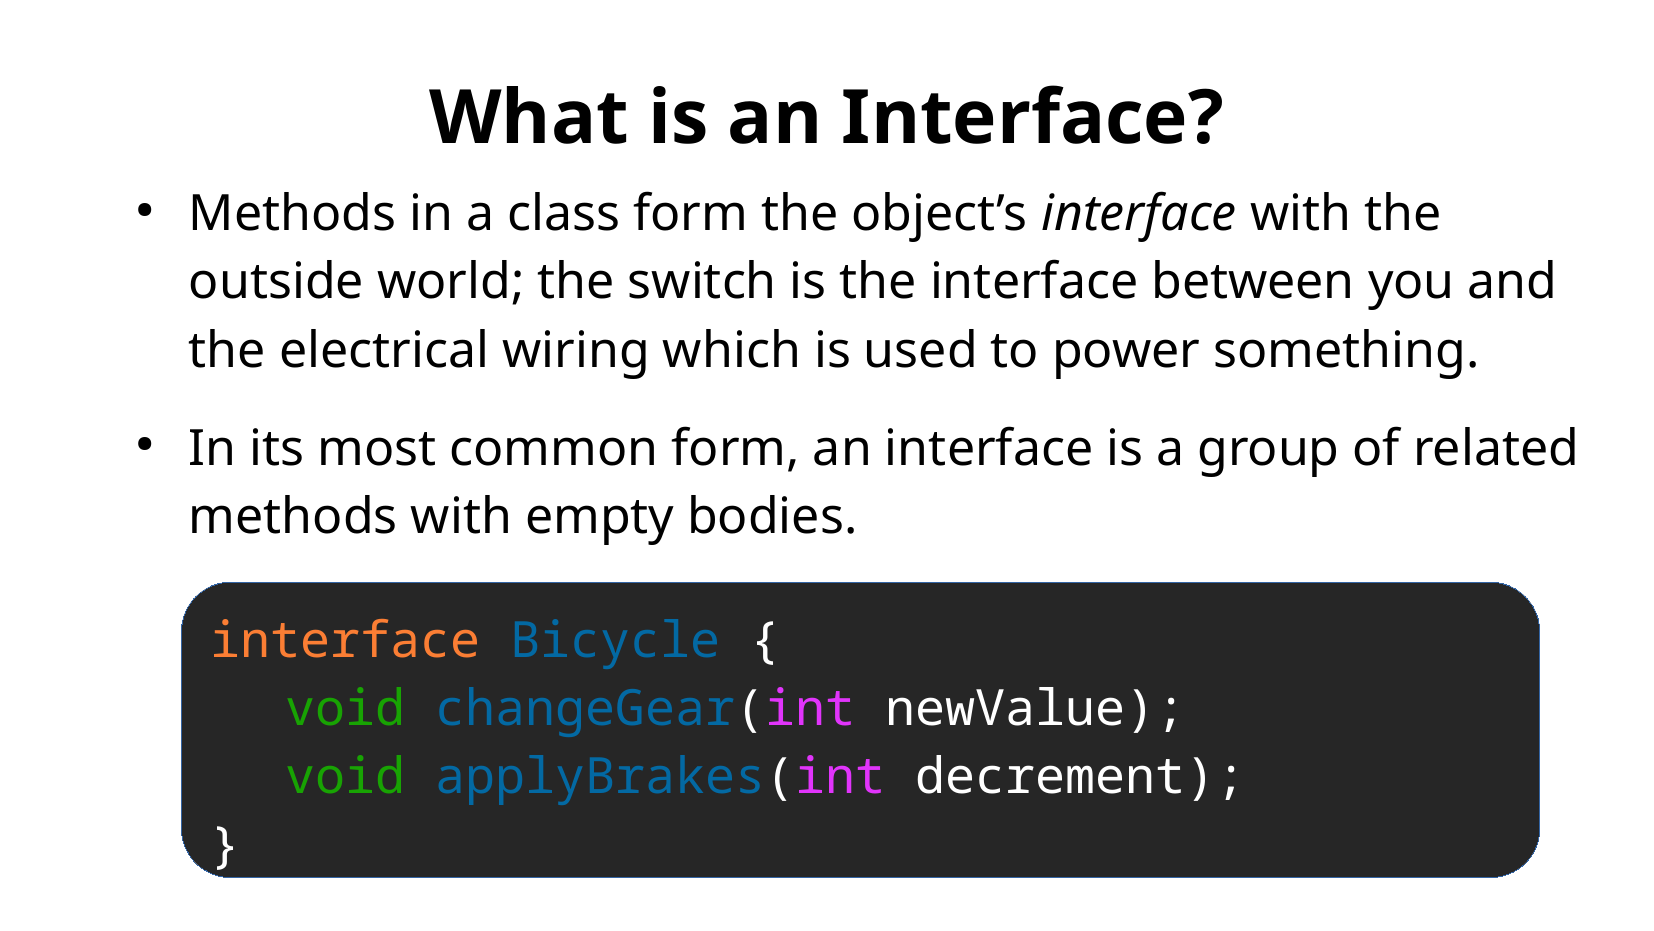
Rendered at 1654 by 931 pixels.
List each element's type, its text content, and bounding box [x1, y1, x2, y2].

text_box interface Bicycle { void changeGear(int newValue); void applyBrakes(int decrement); } [181, 582, 1540, 878]
list Methods in a class form the object’s interface with the outside world; the switch is the interface between you and the electrical wiring which is used to power something. In its most common form, an interface is a group of related methods with empty bodies. [118, 177, 1595, 857]
title What is an Interface? [82, 37, 1571, 193]
